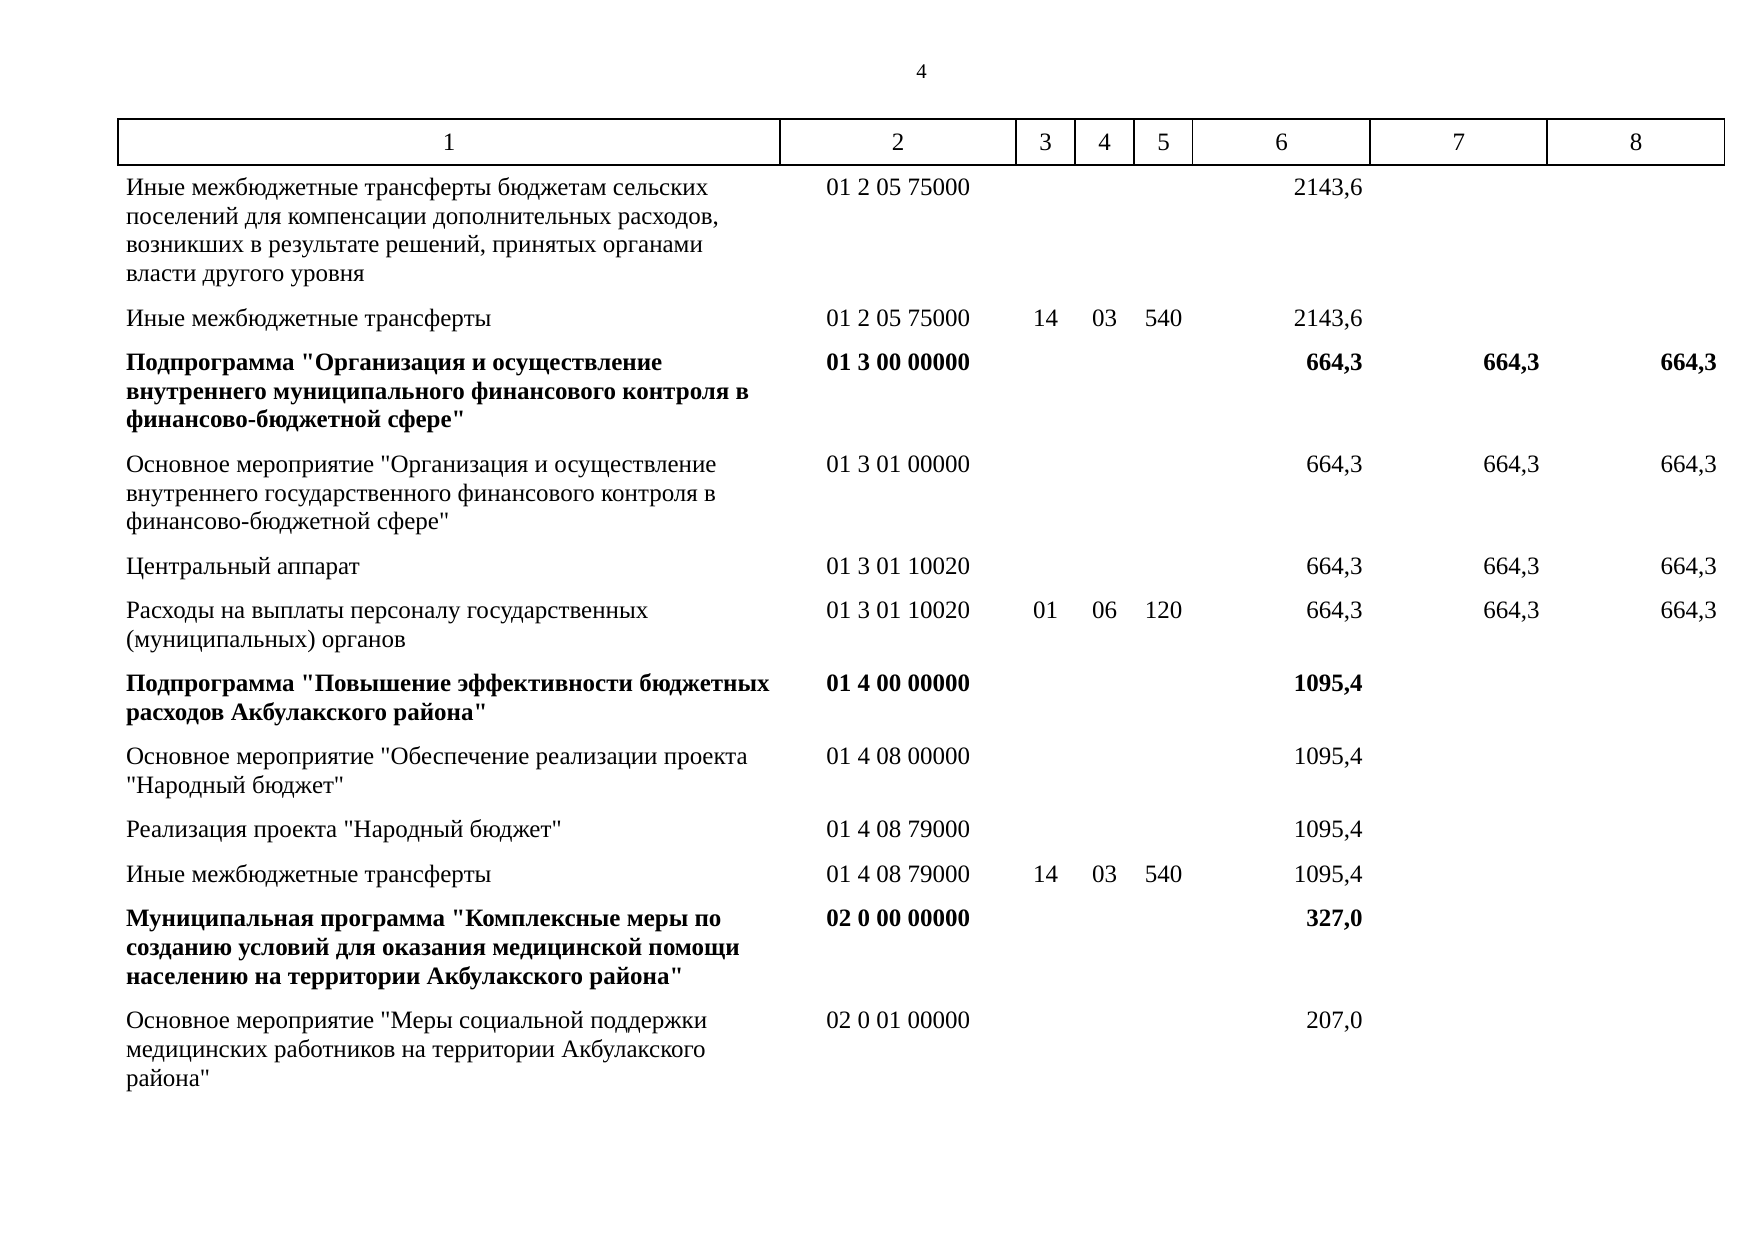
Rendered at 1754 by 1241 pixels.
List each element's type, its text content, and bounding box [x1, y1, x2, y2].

table_cell Подпрограмма "Повышение эффективности бюджетных расходов Акбулакского района" [118, 660, 780, 733]
table_cell [1134, 441, 1193, 543]
table_cell [1075, 543, 1134, 587]
table_cell 01 3 01 10020 [780, 587, 1016, 660]
table_header [1548, 120, 1724, 164]
table_cell Реализация проекта "Народный бюджет" [118, 807, 780, 851]
table_cell 03 [1075, 851, 1134, 895]
table_cell [1134, 339, 1193, 441]
table_cell 06 [1075, 587, 1134, 660]
table_cell [1134, 895, 1193, 997]
table_cell [1016, 441, 1075, 543]
table_cell 14 [1016, 295, 1075, 339]
table_cell 2143,6 [1193, 295, 1370, 339]
table_cell 664,3 [1193, 339, 1370, 441]
table_header [1371, 120, 1546, 164]
table_cell Основное мероприятие "Организация и осуществление внутреннего государственного финансового контроля в финансово-бюджетной сфере" [118, 441, 780, 543]
table_cell [1134, 734, 1193, 807]
table_cell 664,3 [1193, 441, 1370, 543]
table_header 1 [126, 128, 772, 156]
table_cell 664,3 [1370, 543, 1547, 587]
table_cell [1370, 807, 1547, 851]
table_cell Иные межбюджетные трансферты [118, 851, 780, 895]
table_cell 03 [1075, 295, 1134, 339]
table_cell 664,3 [1370, 441, 1547, 543]
table_cell [1547, 295, 1724, 339]
table_cell [1370, 660, 1547, 733]
table_cell [1370, 166, 1547, 295]
table_cell [1134, 807, 1193, 851]
table_cell [1075, 441, 1134, 543]
table_cell [1370, 734, 1547, 807]
table_cell [1547, 895, 1724, 997]
table_cell [1547, 166, 1724, 295]
table_cell [1134, 166, 1193, 295]
table_cell 1095,4 [1193, 851, 1370, 895]
table_cell [1016, 734, 1075, 807]
table_cell [1016, 997, 1075, 1099]
table_cell [1016, 543, 1075, 587]
table_cell [1547, 851, 1724, 895]
table_cell 664,3 [1370, 587, 1547, 660]
table_cell 01 4 08 79000 [780, 851, 1016, 895]
table_cell 14 [1016, 851, 1075, 895]
table_header [119, 120, 779, 164]
table_cell 120 [1134, 587, 1193, 660]
table_cell [1370, 895, 1547, 997]
table_cell 1095,4 [1193, 660, 1370, 733]
table_header 8 [1555, 128, 1716, 156]
table_cell [1075, 660, 1134, 733]
table_cell 207,0 [1193, 997, 1370, 1099]
table_cell 01 3 01 00000 [780, 441, 1016, 543]
table_cell [1016, 807, 1075, 851]
table_cell 664,3 [1193, 587, 1370, 660]
table_cell [1016, 660, 1075, 733]
table_cell [1016, 166, 1075, 295]
table_cell 540 [1134, 851, 1193, 895]
table_cell 2143,6 [1193, 166, 1370, 295]
table_cell 664,3 [1193, 543, 1370, 587]
table_cell Расходы на выплаты персоналу государственных (муниципальных) органов [118, 587, 780, 660]
table_cell 664,3 [1547, 587, 1724, 660]
table_header 4 [1083, 128, 1126, 156]
table_cell [1134, 543, 1193, 587]
table_cell [1547, 734, 1724, 807]
table_cell [1547, 807, 1724, 851]
table_cell [1075, 734, 1134, 807]
table_cell [1016, 339, 1075, 441]
table_cell 664,3 [1370, 339, 1547, 441]
table_cell Иные межбюджетные трансферты бюджетам сельских поселений для компенсации дополнительных расходов, возникших в результате решений, принятых органами власти другого уровня [118, 166, 780, 295]
table_cell [1075, 807, 1134, 851]
table_cell [1370, 997, 1547, 1099]
table_header [1076, 120, 1133, 164]
table_cell 540 [1134, 295, 1193, 339]
table_header 7 [1378, 128, 1539, 156]
table_cell [1075, 997, 1134, 1099]
table_cell 1095,4 [1193, 734, 1370, 807]
table_cell [1075, 339, 1134, 441]
table_cell 02 0 00 00000 [780, 895, 1016, 997]
table_cell Иные межбюджетные трансферты [118, 295, 780, 339]
table_cell 1095,4 [1193, 807, 1370, 851]
table_cell [1547, 997, 1724, 1099]
table_header 3 [1024, 128, 1067, 156]
table_header 6 [1201, 128, 1362, 156]
table_cell [1370, 295, 1547, 339]
table_cell [1016, 895, 1075, 997]
table_cell 01 2 05 75000 [780, 166, 1016, 295]
table_cell 01 3 01 10020 [780, 543, 1016, 587]
table_cell Муниципальная программа "Комплексные меры по созданию условий для оказания медицинской помощи населению на территории Акбулакского района" [118, 895, 780, 997]
table_cell [1075, 895, 1134, 997]
table_cell 664,3 [1547, 543, 1724, 587]
table_cell 01 3 00 00000 [780, 339, 1016, 441]
table_cell 01 4 08 00000 [780, 734, 1016, 807]
table_cell Подпрограмма "Организация и осуществление внутреннего муниципального финансового контроля в финансово-бюджетной сфере" [118, 339, 780, 441]
table_header [1017, 120, 1074, 164]
table_cell [1134, 660, 1193, 733]
table_header 5 [1142, 128, 1185, 156]
table_cell [1134, 997, 1193, 1099]
table_cell 02 0 01 00000 [780, 997, 1016, 1099]
table_cell 01 4 00 00000 [780, 660, 1016, 733]
table_cell 01 [1016, 587, 1075, 660]
table_cell 01 4 08 79000 [780, 807, 1016, 851]
table_cell 664,3 [1547, 441, 1724, 543]
table_header 2 [788, 128, 1008, 156]
table_cell Основное мероприятие "Меры социальной поддержки медицинских работников на территории Акбулакского района" [118, 997, 780, 1099]
table_cell 01 2 05 75000 [780, 295, 1016, 339]
table_header [1193, 120, 1369, 164]
table_cell [1370, 851, 1547, 895]
table_cell Центральный аппарат [118, 543, 780, 587]
table_cell 327,0 [1193, 895, 1370, 997]
table_cell 664,3 [1547, 339, 1724, 441]
table_header [781, 120, 1015, 164]
table_header [1135, 120, 1192, 164]
table_cell [1547, 660, 1724, 733]
table_cell [1075, 166, 1134, 295]
table_cell Основное мероприятие "Обеспечение реализации проекта "Народный бюджет" [118, 734, 780, 807]
